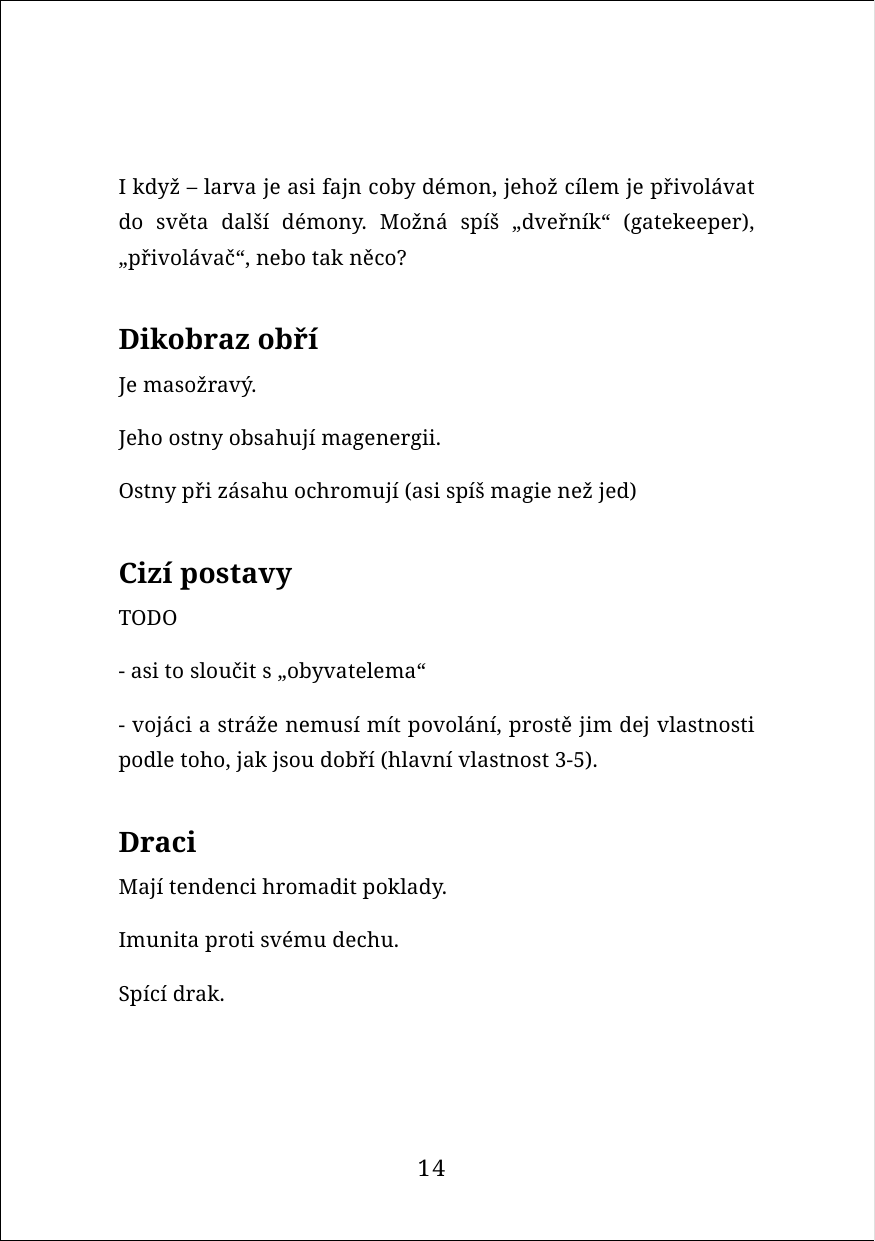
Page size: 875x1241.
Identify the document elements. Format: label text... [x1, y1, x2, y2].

subtitle Cizí postavy [118, 553, 756, 591]
subtitle Dikobraz obří [118, 320, 756, 358]
text Je masožravý. [118, 370, 756, 398]
text Spící drak. [118, 979, 756, 1007]
text Mají tendenci hromadit poklady. [118, 872, 756, 901]
text Ostny při zásahu ochromují (asi spíš magie než jed) [118, 476, 756, 505]
text TODO [118, 603, 756, 632]
text - asi to sloučit s „obyvatelema“ [118, 656, 756, 685]
text - vojáci a stráže nemusí mít povolání, prostě jim dej vlastnosti podle toho, jak jsou dobří (hlavní vlastnost 3-5). [118, 710, 756, 774]
text Jeho ostny obsahují magenergii. [118, 423, 756, 451]
text Imunita proti svému dechu. [118, 925, 756, 954]
text I když – larva je asi fajn coby démon, jehož cílem je přivolávat do světa další démony. Možná spíš „dveřník“ (gatekeeper), „přivolávač“, nebo tak něco? [118, 172, 756, 271]
subtitle Draci [118, 822, 756, 860]
